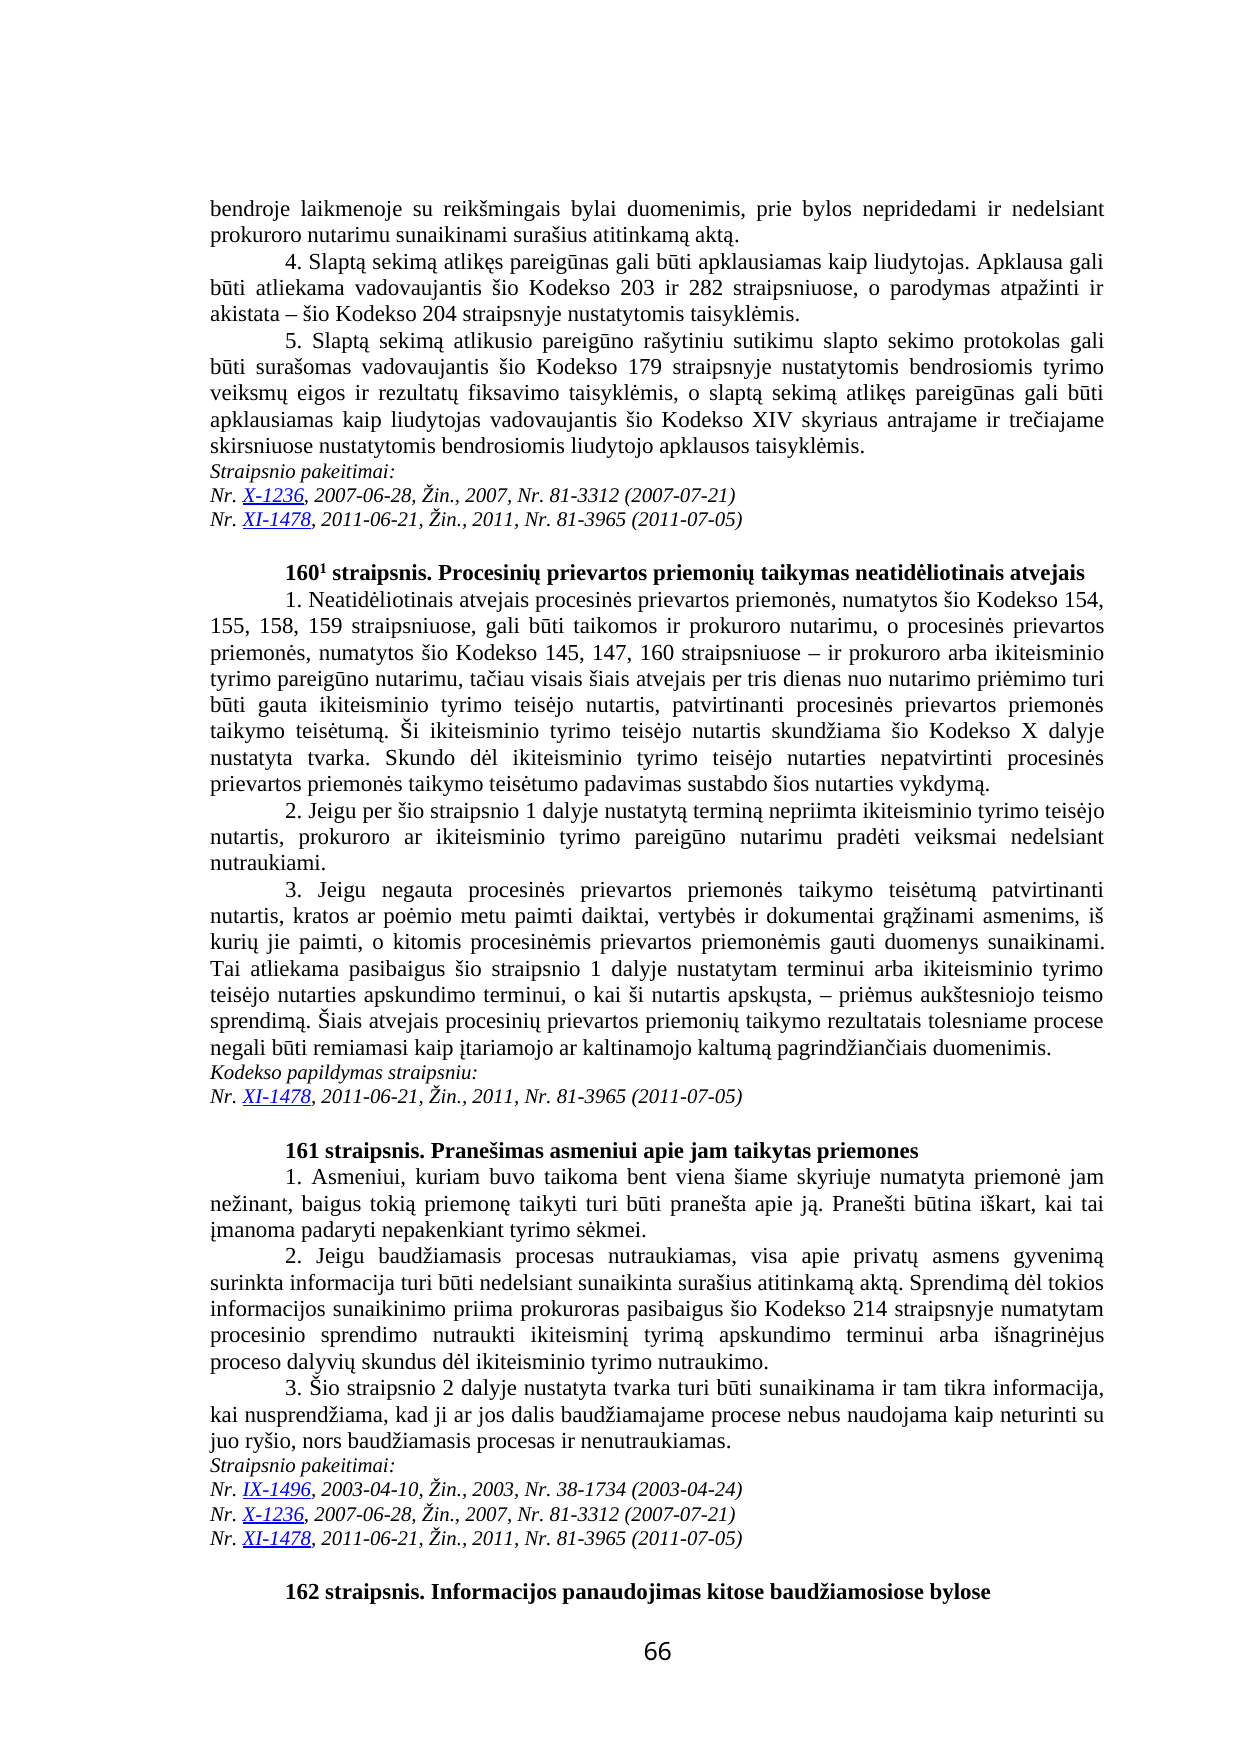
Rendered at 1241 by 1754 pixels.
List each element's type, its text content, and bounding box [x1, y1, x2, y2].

text 4. Slaptą sekimą atlikęs pareigūnas gali būti apklausiamas kaip liudytojas. Apklausa gali būti atliekama vadovaujantis šio Kodekso 203 ir 282 straipsniuose, o parodymas atpažinti ir akistata – šio Kodekso 204 straipsnyje nustatytomis taisyklėmis. [210, 248, 1106, 327]
text 2. Jeigu per šio straipsnio 1 dalyje nustatytą terminą nepriimta ikiteisminio tyrimo teisėjo nutartis, prokuroro ar ikiteisminio tyrimo pareigūno nutarimu pradėti veiksmai nedelsiant nutraukiami. [210, 797, 1106, 876]
text Nr. X-1236, 2007-06-28, Žin., 2007, Nr. 81-3312 (2007-07-21) [210, 1501, 1106, 1526]
text Nr. X-1236, 2007-06-28, Žin., 2007, Nr. 81-3312 (2007-07-21) [210, 483, 1106, 507]
text 1601 straipsnis. Procesinių prievartos priemonių taikymas neatidėliotinais atvejais [285, 559, 1106, 586]
text Kodekso papildymas straipsniu: [210, 1060, 1106, 1084]
text 1. Neatidėliotinais atvejais procesinės prievartos priemonės, numatytos šio Kodekso 154, 155, 158, 159 straipsniuose, gali būti taikomos ir prokuroro nutarimu, o procesinės prievartos priemonės, numatytos šio Kodekso 145, 147, 160 straipsniuose – ir prokuroro arba ikiteisminio tyrimo pareigūno nutarimu, tačiau visais šiais atvejais per tris dienas nuo nutarimo priėmimo turi būti gauta ikiteisminio tyrimo teisėjo nutartis, patvirtinanti procesinės prievartos priemonės taikymo teisėtumą. Ši ikiteisminio tyrimo teisėjo nutartis skundžiama šio Kodekso X dalyje nustatyta tvarka. Skundo dėl ikiteisminio tyrimo teisėjo nutarties nepatvirtinti procesinės prievartos priemonės taikymo teisėtumo padavimas sustabdo šios nutarties vykdymą. [210, 586, 1106, 797]
text Nr. XI-1478, 2011-06-21, Žin., 2011, Nr. 81-3965 (2011-07-05) [210, 1526, 1106, 1549]
text 3. Jeigu negauta procesinės prievartos priemonės taikymo teisėtumą patvirtinanti nutartis, kratos ar poėmio metu paimti daiktai, vertybės ir dokumentai grąžinami asmenims, iš kurių jie paimti, o kitomis procesinėmis prievartos priemonėmis gauti duomenys sunaikinami. Tai atliekama pasibaigus šio straipsnio 1 dalyje nustatytam terminui arba ikiteisminio tyrimo teisėjo nutarties apskundimo terminui, o kai ši nutartis apskųsta, – priėmus aukštesniojo teismo sprendimą. Šiais atvejais procesinių prievartos priemonių taikymo rezultatais tolesniame procese negali būti remiamasi kaip įtariamojo ar kaltinamojo kaltumą pagrindžiančiais duomenimis. [210, 876, 1106, 1060]
text 2. Jeigu baudžiamasis procesas nutraukiamas, visa apie privatų asmens gyvenimą surinkta informacija turi būti nedelsiant sunaikinta surašius atitinkamą aktą. Sprendimą dėl tokios informacijos sunaikinimo priima prokuroras pasibaigus šio Kodekso 214 straipsnyje numatytam procesinio sprendimo nutraukti ikiteisminį tyrimą apskundimo terminui arba išnagrinėjus proceso dalyvių skundus dėl ikiteisminio tyrimo nutraukimo. [210, 1242, 1106, 1374]
text bendroje laikmenoje su reikšmingais bylai duomenimis, prie bylos nepridedami ir nedelsiant prokuroro nutarimu sunaikinami surašius atitinkamą aktą. [210, 195, 1106, 248]
text 1. Asmeniui, kuriam buvo taikoma bent viena šiame skyriuje numatyta priemonė jam nežinant, baigus tokią priemonę taikyti turi būti pranešta apie ją. Pranešti būtina iškart, kai tai įmanoma padaryti nepakenkiant tyrimo sėkmei. [210, 1163, 1106, 1242]
text Nr. XI-1478, 2011-06-21, Žin., 2011, Nr. 81-3965 (2011-07-05) [210, 507, 1106, 531]
text 3. Šio straipsnio 2 dalyje nustatyta tvarka turi būti sunaikinama ir tam tikra informacija, kai nusprendžiama, kad ji ar jos dalis baudžiamajame procese nebus naudojama kaip neturinti su juo ryšio, nors baudžiamasis procesas ir nenutraukiamas. [210, 1374, 1106, 1453]
text Nr. XI-1478, 2011-06-21, Žin., 2011, Nr. 81-3965 (2011-07-05) [210, 1084, 1106, 1108]
text 162 straipsnis. Informacijos panaudojimas kitose baudžiamosiose bylose [210, 1578, 1106, 1605]
text Straipsnio pakeitimai: [210, 458, 1106, 483]
text Nr. IX-1496, 2003-04-10, Žin., 2003, Nr. 38-1734 (2003-04-24) [210, 1477, 1106, 1501]
text 5. Slaptą sekimą atlikusio pareigūno rašytiniu sutikimu slapto sekimo protokolas gali būti surašomas vadovaujantis šio Kodekso 179 straipsnyje nustatytomis bendrosiomis tyrimo veiksmų eigos ir rezultatų fiksavimo taisyklėmis, o slaptą sekimą atlikęs pareigūnas gali būti apklausiamas kaip liudytojas vadovaujantis šio Kodekso XIV skyriaus antrajame ir trečiajame skirsniuose nustatytomis bendrosiomis liudytojo apklausos taisyklėmis. [210, 327, 1106, 458]
text 161 straipsnis. Pranešimas asmeniui apie jam taikytas priemones [210, 1137, 1106, 1163]
text Straipsnio pakeitimai: [210, 1453, 1106, 1477]
